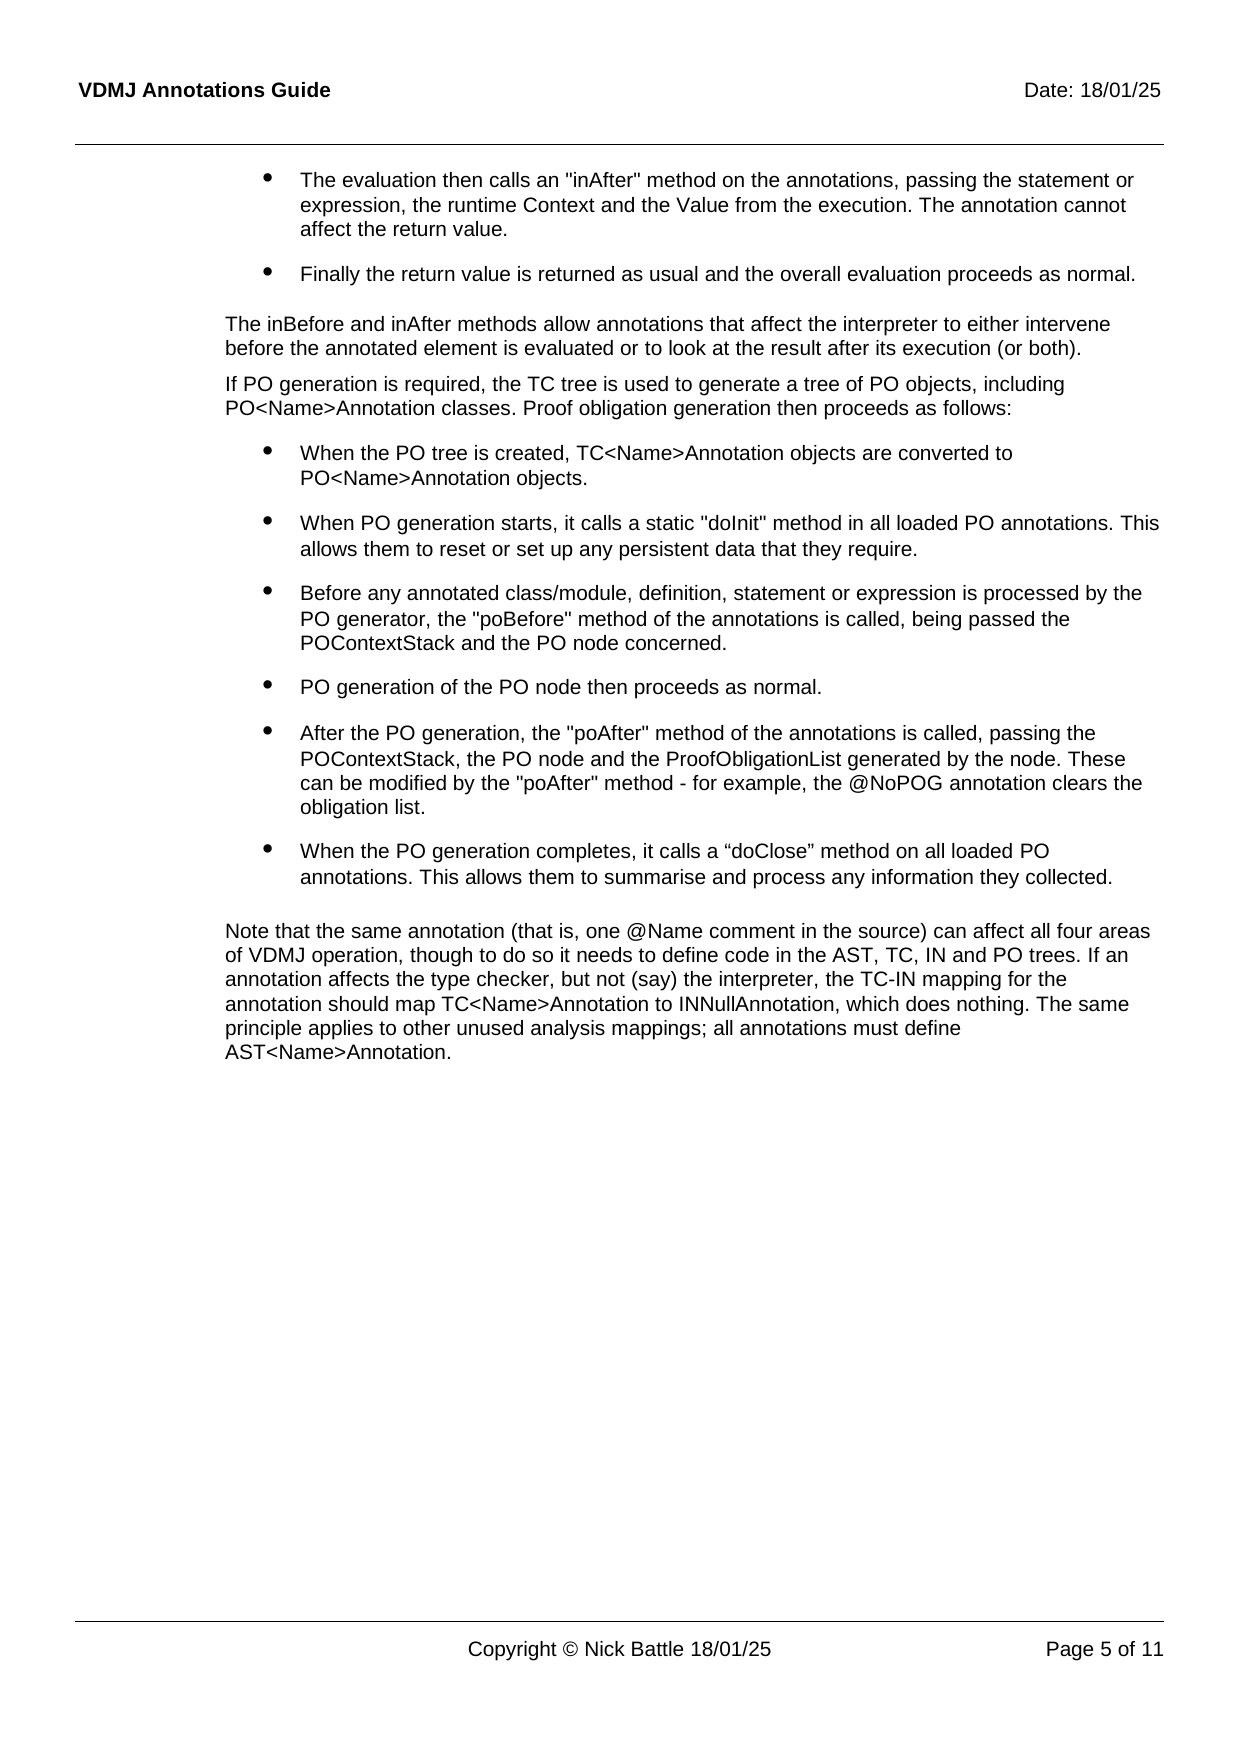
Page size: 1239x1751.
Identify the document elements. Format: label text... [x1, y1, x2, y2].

list When PO generation starts, it calls a static "doInit" method in all loaded PO annotations. This allows them to reset or set up any persistent data that they require. [262, 503, 1164, 561]
text Note that the same annotation (that is, one @Name comment in the source) can affect all four areas of VDMJ operation, though to do so it needs to define code in the AST, TC, IN and PO trees. If an annotation affects the type checker, but not (say) the interpreter, the TC-IN mapping for the annotation should map TC<Name>Annotation to INNullAnnotation, which does nothing. The same principle applies to other unused analysis mappings; all annotations must define AST<Name>Annotation. [225, 919, 1164, 1064]
list When the PO tree is created, TC<Name>Annotation objects are converted to PO<Name>Annotation objects. [262, 433, 1164, 490]
text The inBefore and inAfter methods allow annotations that affect the interpreter to either intervene before the annotated element is evaluated or to look at the result after its execution (or both). [225, 312, 1164, 360]
list Finally the return value is returned as usual and the overall evaluation proceeds as normal. [262, 254, 1164, 287]
list Before any annotated class/module, definition, statement or expression is processed by the PO generator, the "poBefore" method of the annotations is called, being passed the POContextStack and the PO node concerned. [262, 573, 1164, 655]
text If PO generation is required, the TC tree is used to generate a tree of PO objects, including PO<Name>Annotation classes. Proof obligation generation then proceeds as follows: [225, 372, 1164, 420]
list The evaluation then calls an "inAfter" method on the annotations, passing the statement or expression, the runtime Context and the Value from the execution. The annotation cannot affect the return value. [262, 160, 1164, 241]
list After the PO generation, the "poAfter" method of the annotations is called, passing the POContextStack, the PO node and the ProofObligationList generated by the node. These can be modified by the "poAfter" method - for example, the @NoPOG annotation clears the obligation list. [262, 713, 1164, 819]
list PO generation of the PO node then proceeds as normal. [262, 667, 1164, 701]
list When the PO generation completes, it calls a “doClose” method on all loaded PO annotations. This allows them to summarise and process any information they collected. [262, 831, 1164, 889]
